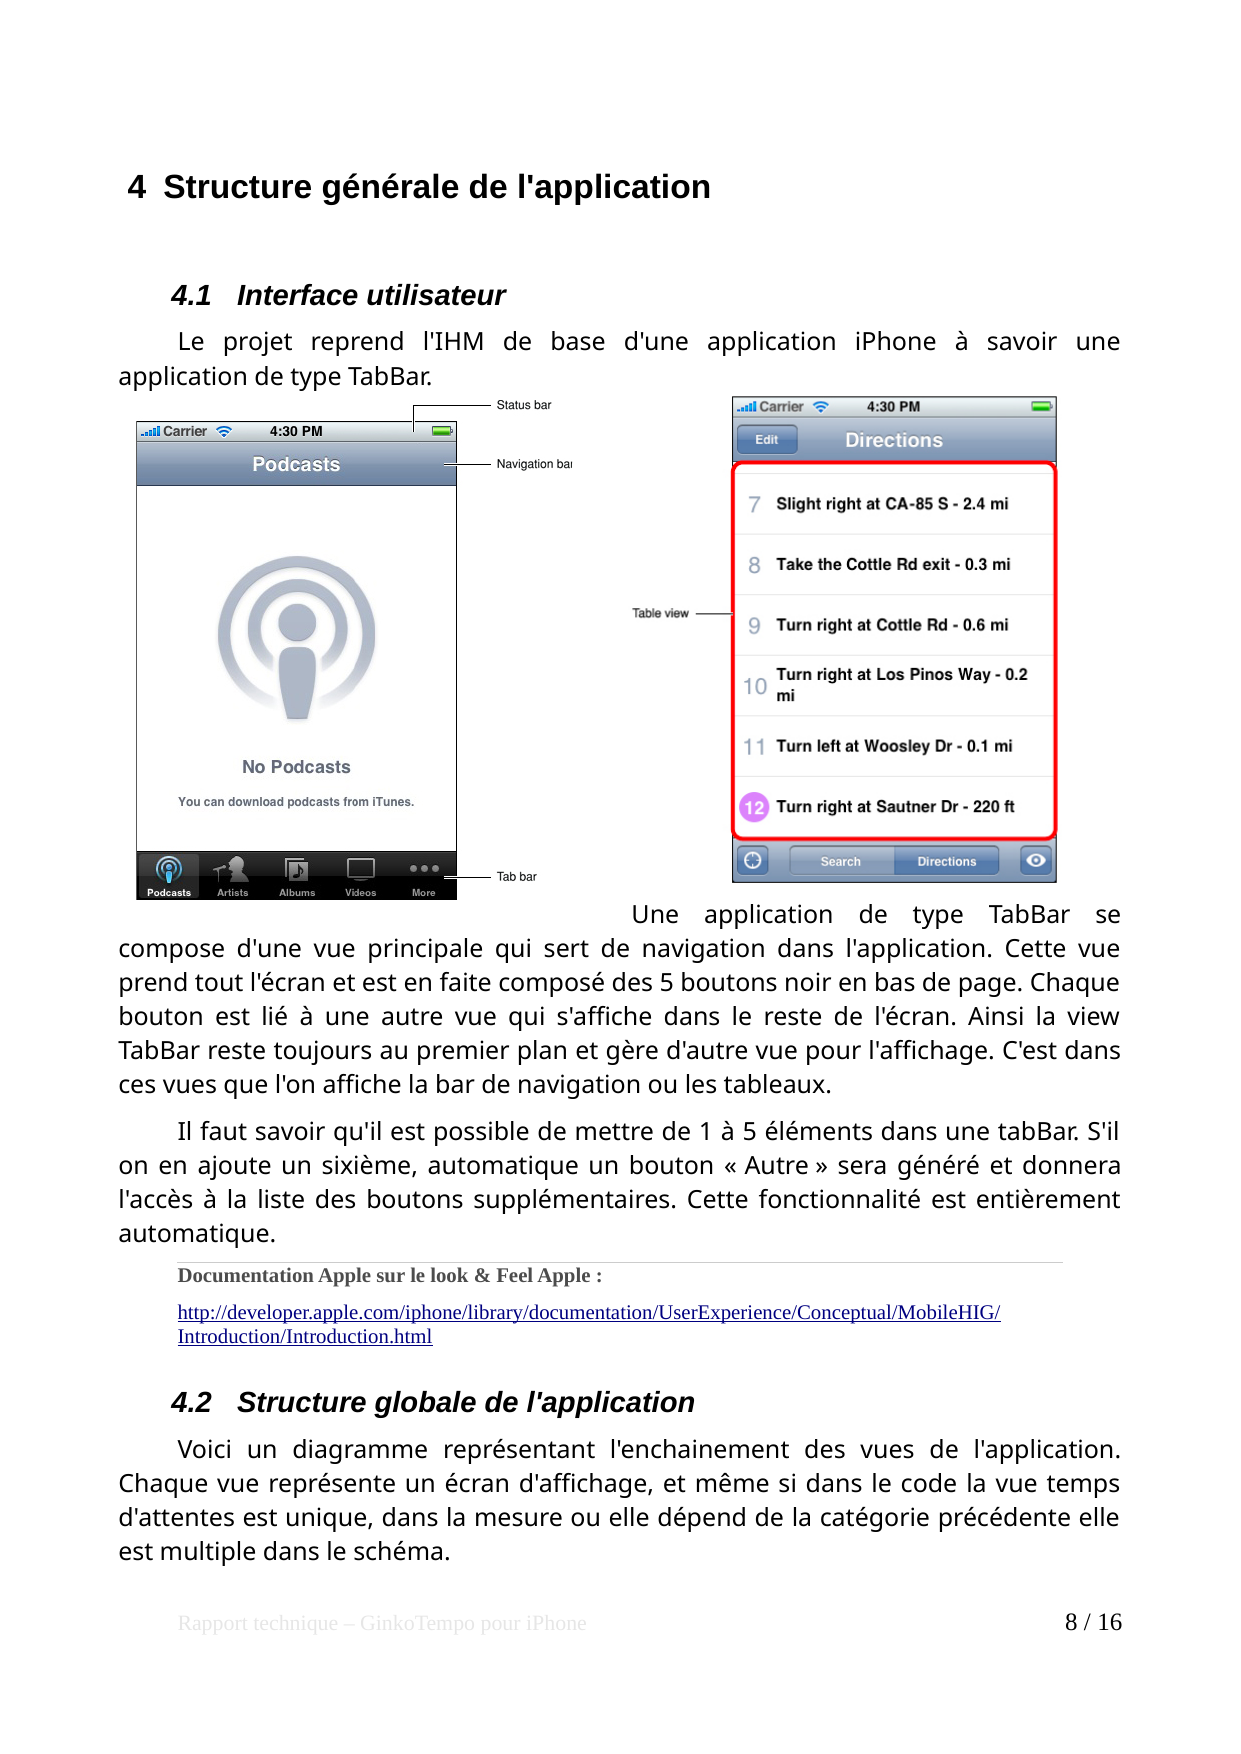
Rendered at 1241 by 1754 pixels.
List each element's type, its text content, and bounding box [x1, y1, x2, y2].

picture [136, 400, 573, 900]
text Documentation Apple sur le look & Feel Apple : [177, 1263, 1063, 1287]
subtitle Structure globale de l'application [163, 1386, 1122, 1419]
subtitle Structure générale de l'application [118, 167, 1122, 205]
picture [602, 358, 1090, 897]
text Voici un diagramme représentant l'enchainement des vues de l'application. Chaque vue représente un écran d'affichage, et même si dans le code la vue temps d'attentes est unique, dans la mesure ou elle dépend de la catégorie précédente elle est multiple dans le schéma. [118, 1432, 1122, 1568]
text Le projet reprend l'IHM de base d'une application iPhone à savoir une application de type TabBar. [118, 324, 1122, 392]
subtitle Interface utilisateur [163, 278, 1122, 312]
text Il faut savoir qu'il est possible de mettre de 1 à 5 éléments dans une tabBar. S'il on en ajoute un sixième, automatique un bouton « Autre » sera généré et donnera l'accès à la liste des boutons supplémentaires. Cette fonctionnalité est entièrement automatique. [118, 1113, 1122, 1250]
text http://developer.apple.com/iphone/library/documentation/UserExperience/Conceptual/MobileHIG/Introduction/Introduction.html [177, 1299, 1063, 1348]
text Une application de type TabBar se compose d'une vue principale qui sert de navigation dans l'application. Cette vue prend tout l'écran et est en faite composé des 5 boutons noir en bas de page. Chaque bouton est lié à une autre vue qui s'affiche dans le reste de l'écran. Ainsi la view TabBar reste toujours au premier plan et gère d'autre vue pour l'affichage. C'est dans ces vues que l'on affiche la bar de navigation ou les tableaux. [118, 900, 1122, 1101]
